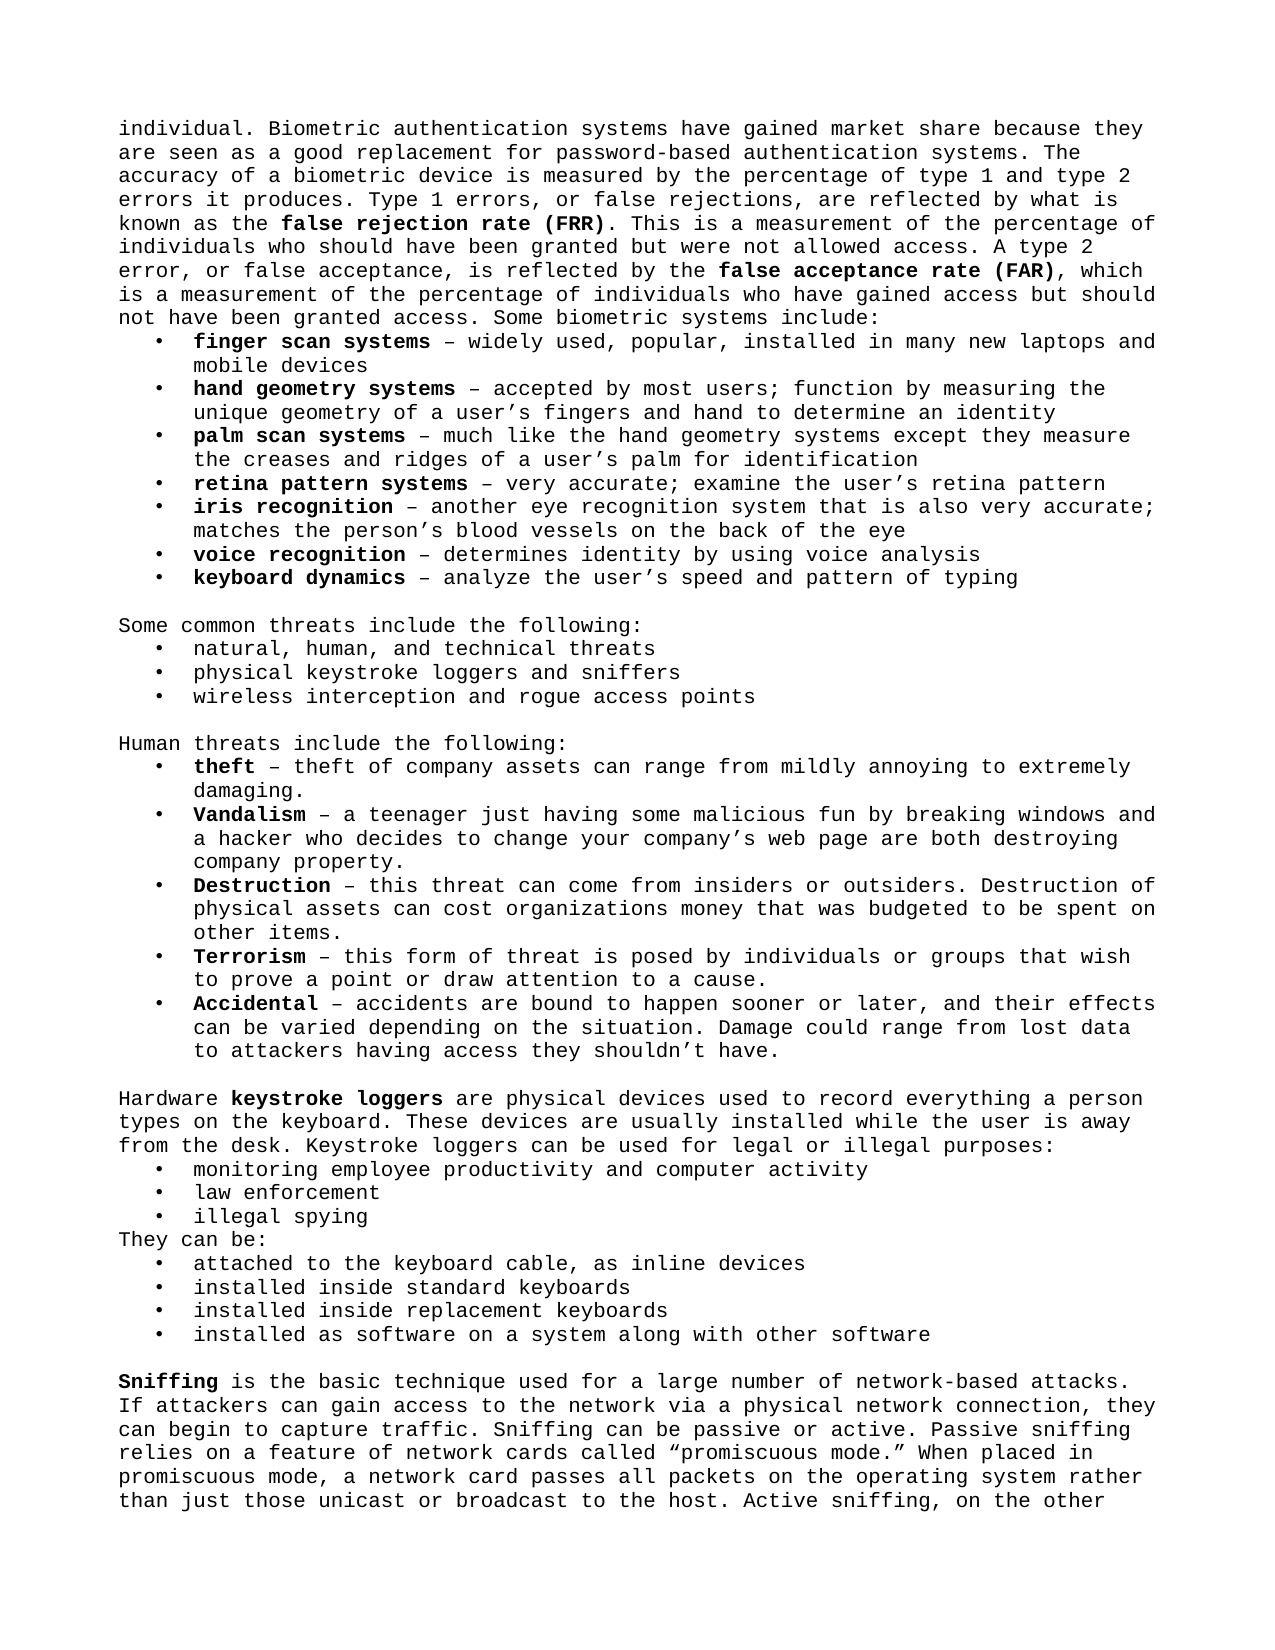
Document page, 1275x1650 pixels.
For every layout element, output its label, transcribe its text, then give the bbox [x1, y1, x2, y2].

text They can be: [118, 1229, 1157, 1253]
list natural, human, and technical threats [156, 638, 1157, 662]
list iris recognition – another eye recognition system that is also very accurate; matches the person’s blood vessels on the back of the eye [156, 496, 1157, 544]
list Destruction – this threat can come from insiders or outsiders. Destruction of physical assets can cost organizations money that was budgeted to be spent on other items. [156, 875, 1157, 946]
list Terrorism – this form of threat is posed by individuals or groups that wish to prove a point or draw attention to a cause. [156, 946, 1157, 993]
text Sniffing is the basic technique used for a large number of network-based attacks. If attackers can gain access to the network via a physical network connection, they can begin to capture traffic. Sniffing can be passive or active. Passive sniffing relies on a feature of network cards called “promiscuous mode.” When placed in promiscuous mode, a network card passes all packets on the operating system rather than just those unicast or broadcast to the host. Active sniffing, on the other [118, 1371, 1157, 1513]
list voice recognition – determines identity by using voice analysis [156, 544, 1157, 567]
list monitoring employee productivity and computer activity [156, 1158, 1157, 1182]
list retina pattern systems – very accurate; examine the user’s retina pattern [156, 473, 1157, 496]
text Human threats include the following: [118, 733, 1157, 757]
text individual. Biometric authentication systems have gained market share because they are seen as a good replacement for password-based authentication systems. The accuracy of a biometric device is measured by the percentage of type 1 and type 2 errors it produces. Type 1 errors, or false rejections, are reflected by what is known as the false rejection rate (FRR). This is a measurement of the percentage of individuals who should have been granted but were not allowed access. A type 2 error, or false acceptance, is reflected by the false acceptance rate (FAR), which is a measurement of the percentage of individuals who have gained access but should not have been granted access. Some biometric systems include: [118, 118, 1157, 331]
list wireless interception and rogue access points [156, 686, 1157, 709]
list palm scan systems – much like the hand geometry systems except they measure the creases and ridges of a user’s palm for identification [156, 426, 1157, 473]
list hand geometry systems – accepted by most users; function by measuring the unique geometry of a user’s fingers and hand to determine an identity [156, 378, 1157, 426]
list installed as software on a system along with other software [156, 1324, 1157, 1348]
list Vandalism – a teenager just having some malicious fun by breaking windows and a hacker who decides to change your company’s web page are both destroying company property. [156, 804, 1157, 875]
list theft – theft of company assets can range from mildly annoying to extremely damaging. [156, 757, 1157, 804]
list finger scan systems – widely used, popular, installed in many new laptops and mobile devices [156, 331, 1157, 378]
list illegal spying [156, 1206, 1157, 1229]
text Hardware keystroke loggers are physical devices used to record everything a person types on the keyboard. These devices are usually installed while the user is away from the desk. Keystroke loggers can be used for legal or illegal purposes: [118, 1088, 1157, 1158]
list law enforcement [156, 1182, 1157, 1206]
list keyboard dynamics – analyze the user’s speed and pattern of typing [156, 567, 1157, 591]
list attached to the keyboard cable, as inline devices [156, 1253, 1157, 1277]
list Accidental – accidents are bound to happen sooner or later, and their effects can be varied depending on the situation. Damage could range from lost data to attackers having access they shouldn’t have. [156, 993, 1157, 1064]
list installed inside replacement keyboards [156, 1300, 1157, 1324]
list installed inside standard keyboards [156, 1277, 1157, 1300]
list physical keystroke loggers and sniffers [156, 662, 1157, 686]
text Some common threats include the following: [118, 615, 1157, 638]
